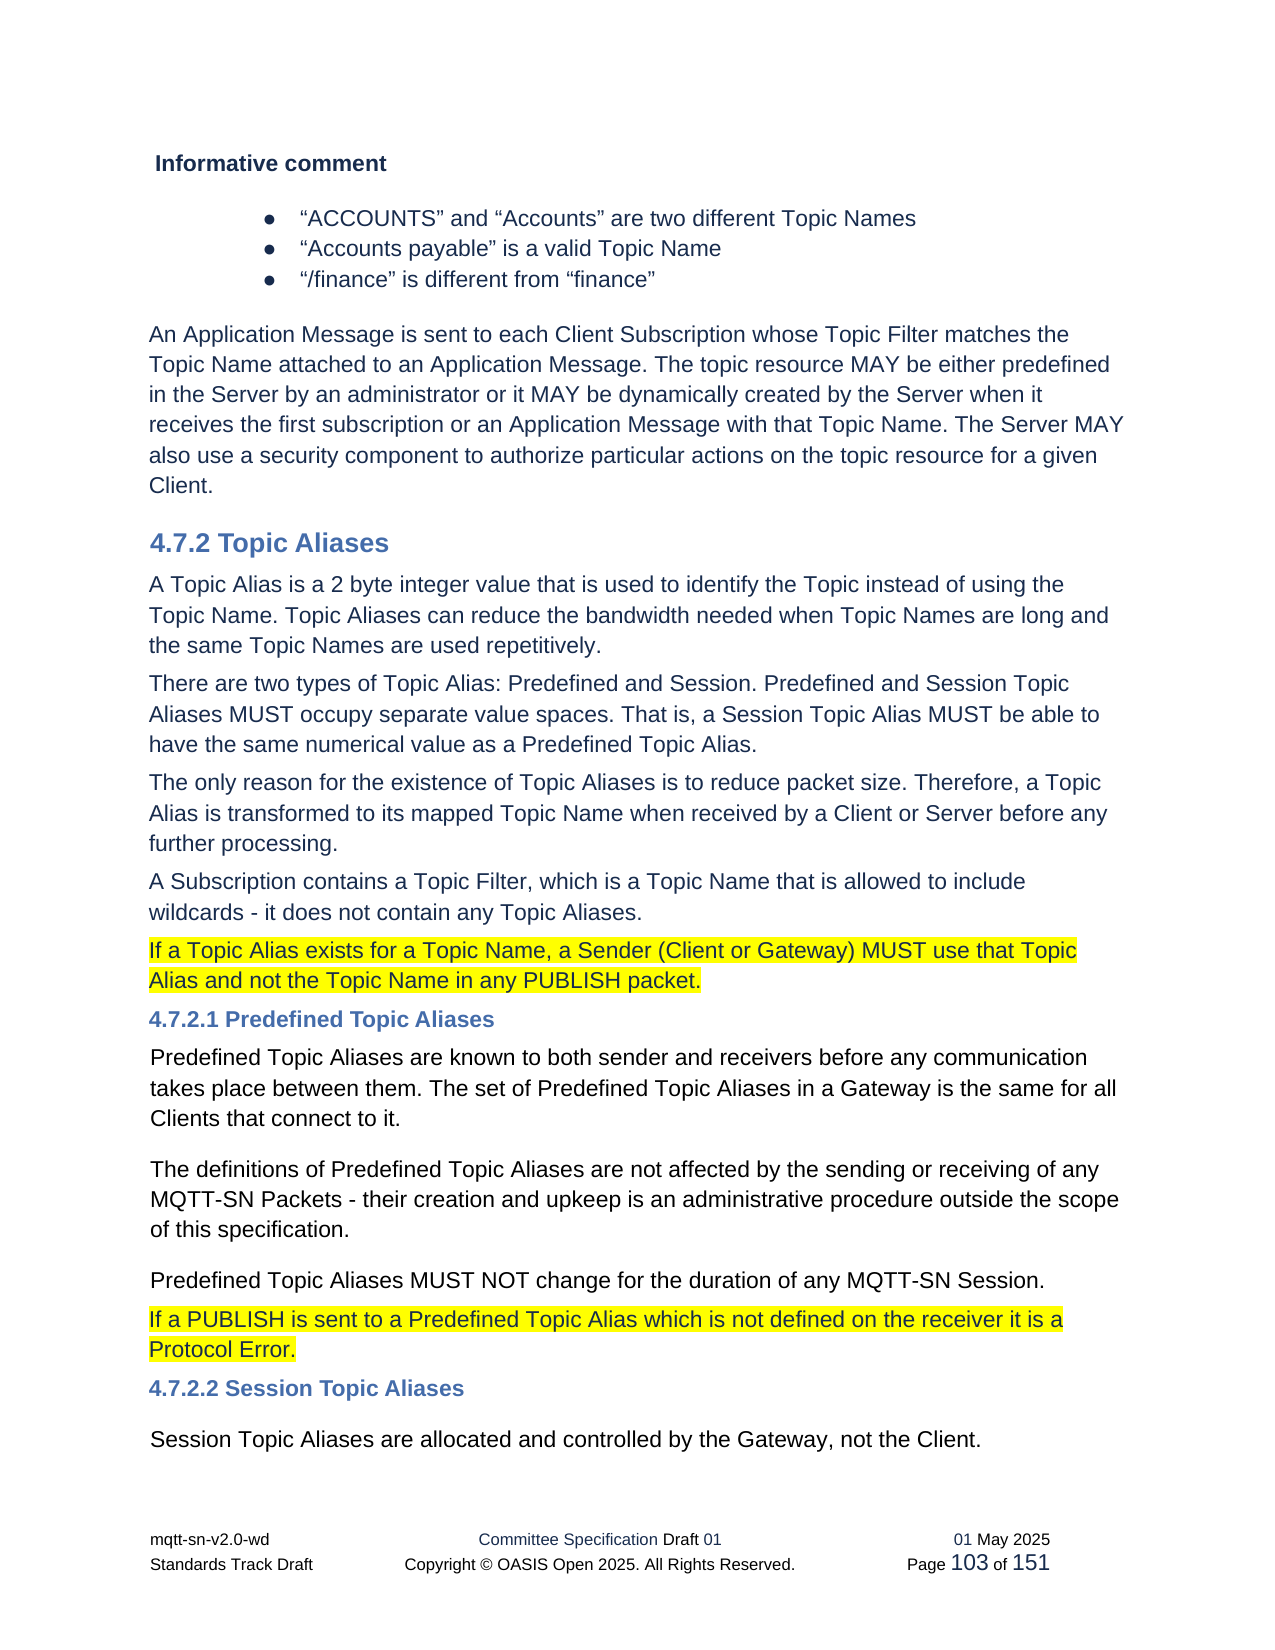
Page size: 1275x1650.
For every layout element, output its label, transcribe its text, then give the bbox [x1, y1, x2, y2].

text Informative comment [148, 150, 1124, 176]
subtitle 4.7.2.1 Predefined Topic Aliases [148, 1006, 1124, 1032]
list “/finance” is different from “finance” [262, 266, 1124, 292]
text If a PUBLISH is sent to a Predefined Topic Alias which is not defined on the receiver it is a Protocol Error. [148, 1306, 1124, 1362]
text The definitions of Predefined Topic Aliases are not affected by the sending or receiving of any MQTT-SN Packets - their creation and upkeep is an administrative procedure outside the scope of this specification. [150, 1156, 1125, 1242]
subtitle 4.7.2.2 Session Topic Aliases [148, 1374, 1124, 1401]
text If a Topic Alias exists for a Topic Name, a Sender (Client or Gateway) MUST use that Topic Alias and not the Topic Name in any PUBLISH packet. [148, 937, 1124, 993]
text Predefined Topic Aliases are known to both sender and receivers before any communication takes place between them. The set of Predefined Topic Aliases in a Gateway is the same for all Clients that connect to it. [150, 1044, 1125, 1131]
text Session Topic Aliases are allocated and controlled by the Gateway, not the Client. [150, 1426, 1125, 1452]
text Predefined Topic Aliases MUST NOT change for the duration of any MQTT-SN Session. [150, 1267, 1125, 1293]
text A Topic Alias is a 2 byte integer value that is used to identify the Topic instead of using the Topic Name. Topic Aliases can reduce the bandwidth needed when Topic Names are long and the same Topic Names are used repetitively. [148, 571, 1124, 658]
text The only reason for the existence of Topic Aliases is to reduce packet size. Therefore, a Topic Alias is transformed to its mapped Topic Name when received by a Client or Server before any further processing. [148, 769, 1124, 856]
text There are two types of Topic Alias: Predefined and Session. Predefined and Session Topic Aliases MUST occupy separate value spaces. That is, a Session Topic Alias MUST be able to have the same numerical value as a Predefined Topic Alias. [148, 670, 1124, 757]
list “Accounts payable” is a valid Topic Name [262, 235, 1124, 262]
text An Application Message is sent to each Client Subscription whose Topic Filter matches the Topic Name attached to an Application Message. The topic resource MAY be either predefined in the Server by an administrator or it MAY be dynamically created by the Server when it receives the first subscription or an Application Message with that Topic Name. The Server MAY also use a security component to authorize particular actions on the topic resource for a given Client. [148, 321, 1124, 498]
subtitle 4.7.2 Topic Aliases [150, 527, 1124, 558]
text A Subscription contains a Topic Filter, which is a Topic Name that is allowed to include wildcards - it does not contain any Topic Aliases. [148, 868, 1124, 925]
list “ACCOUNTS” and “Accounts” are two different Topic Names [262, 205, 1124, 232]
